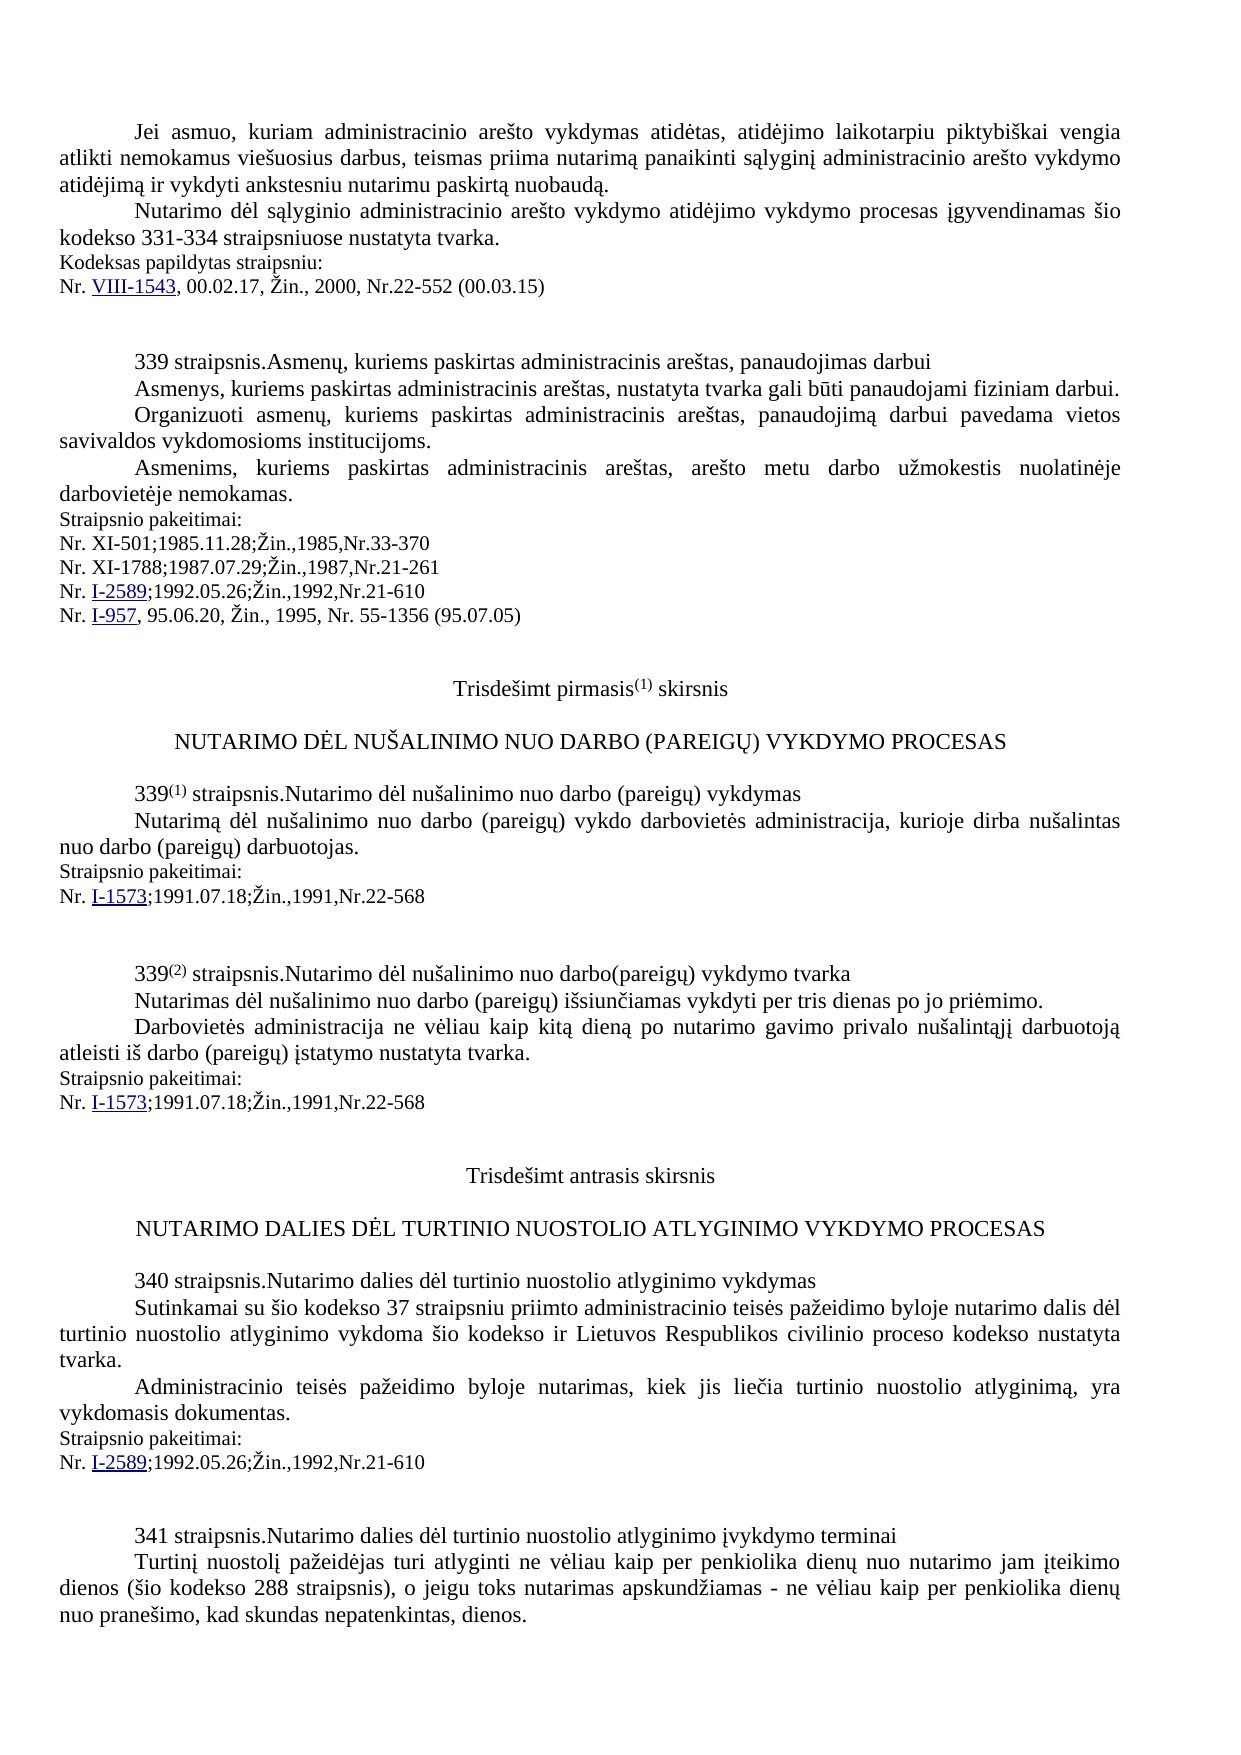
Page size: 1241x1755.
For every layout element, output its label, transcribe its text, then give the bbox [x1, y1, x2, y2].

text 340 straipsnis.Nutarimo dalies dėl turtinio nuostolio atlyginimo vykdymas [59, 1267, 1122, 1294]
text Nutarimo dėl sąlyginio administracinio arešto vykdymo atidėjimo vykdymo procesas įgyvendinamas šio kodekso 331-334 straipsniuose nustatyta tvarka. [59, 197, 1122, 250]
text Nr. I-957, 95.06.20, Žin., 1995, Nr. 55-1356 (95.07.05) [59, 603, 1122, 627]
text Straipsnio pakeitimai: [59, 1426, 1122, 1449]
text Nutarimas dėl nušalinimo nuo darbo (pareigų) išsiunčiamas vykdyti per tris dienas po jo priėmimo. [59, 987, 1122, 1013]
text 339(2) straipsnis.Nutarimo dėl nušalinimo nuo darbo(pareigų) vykdymo tvarka [59, 960, 1122, 987]
text Trisdešimt antrasis skirsnis [59, 1162, 1122, 1188]
text 339 straipsnis.Asmenų, kuriems paskirtas administracinis areštas, panaudojimas darbui [59, 348, 1122, 375]
text Darbovietės administracija ne vėliau kaip kitą dieną po nutarimo gavimo privalo nušalintąjį darbuotoją atleisti iš darbo (pareigų) įstatymo nustatyta tvarka. [59, 1013, 1122, 1066]
text Nr. I-2589;1992.05.26;Žin.,1992,Nr.21-610 [59, 1449, 1122, 1474]
text Nr. XI-1788;1987.07.29;Žin.,1987,Nr.21-261 [59, 555, 1122, 579]
text Nr. XI-501;1985.11.28;Žin.,1985,Nr.33-370 [59, 531, 1122, 555]
text Straipsnio pakeitimai: [59, 507, 1122, 531]
text Trisdešimt pirmasis(1) skirsnis [59, 675, 1122, 701]
text Straipsnio pakeitimai: [59, 859, 1122, 883]
text Organizuoti asmenų, kuriems paskirtas administracinis areštas, panaudojimą darbui pavedama vietos savivaldos vykdomosioms institucijoms. [59, 401, 1122, 454]
text Asmenys, kuriems paskirtas administracinis areštas, nustatyta tvarka gali būti panaudojami fiziniam darbui. [59, 375, 1122, 401]
text NUTARIMO DĖL NUŠALINIMO NUO DARBO (PAREIGŲ) VYKDYMO PROCESAS [59, 728, 1122, 754]
text Administracinio teisės pažeidimo byloje nutarimas, kiek jis liečia turtinio nuostolio atlyginimą, yra vykdomasis dokumentas. [59, 1373, 1122, 1426]
text Nr. I-1573;1991.07.18;Žin.,1991,Nr.22-568 [59, 1090, 1122, 1114]
text Nutarimą dėl nušalinimo nuo darbo (pareigų) vykdo darbovietės administracija, kurioje dirba nušalintas nuo darbo (pareigų) darbuotojas. [59, 807, 1122, 859]
text Jei asmuo, kuriam administracinio arešto vykdymas atidėtas, atidėjimo laikotarpiu piktybiškai vengia atlikti nemokamus viešuosius darbus, teismas priima nutarimą panaikinti sąlyginį administracinio arešto vykdymo atidėjimą ir vykdyti ankstesniu nutarimu paskirtą nuobaudą. [59, 118, 1122, 197]
text Nr. VIII-1543, 00.02.17, Žin., 2000, Nr.22-552 (00.03.15) [59, 274, 1122, 298]
text Asmenims, kuriems paskirtas administracinis areštas, arešto metu darbo užmokestis nuolatinėje darbovietėje nemokamas. [59, 454, 1122, 507]
text Straipsnio pakeitimai: [59, 1066, 1122, 1090]
text Nr. I-2589;1992.05.26;Žin.,1992,Nr.21-610 [59, 579, 1122, 603]
text Turtinį nuostolį pažeidėjas turi atlyginti ne vėliau kaip per penkiolika dienų nuo nutarimo jam įteikimo dienos (šio kodekso 288 straipsnis), o jeigu toks nutarimas apskundžiamas - ne vėliau kaip per penkiolika dienų nuo pranešimo, kad skundas nepatenkintas, dienos. [59, 1548, 1122, 1627]
text 341 straipsnis.Nutarimo dalies dėl turtinio nuostolio atlyginimo įvykdymo terminai [59, 1522, 1122, 1548]
text NUTARIMO DALIES DĖL TURTINIO NUOSTOLIO ATLYGINIMO VYKDYMO PROCESAS [59, 1215, 1122, 1241]
text Kodeksas papildytas straipsniu: [59, 250, 1122, 274]
text Nr. I-1573;1991.07.18;Žin.,1991,Nr.22-568 [59, 883, 1122, 908]
text 339(1) straipsnis.Nutarimo dėl nušalinimo nuo darbo (pareigų) vykdymas [59, 780, 1122, 807]
text Sutinkamai su šio kodekso 37 straipsniu priimto administracinio teisės pažeidimo byloje nutarimo dalis dėl turtinio nuostolio atlyginimo vykdoma šio kodekso ir Lietuvos Respublikos civilinio proceso kodekso nustatyta tvarka. [59, 1294, 1122, 1373]
